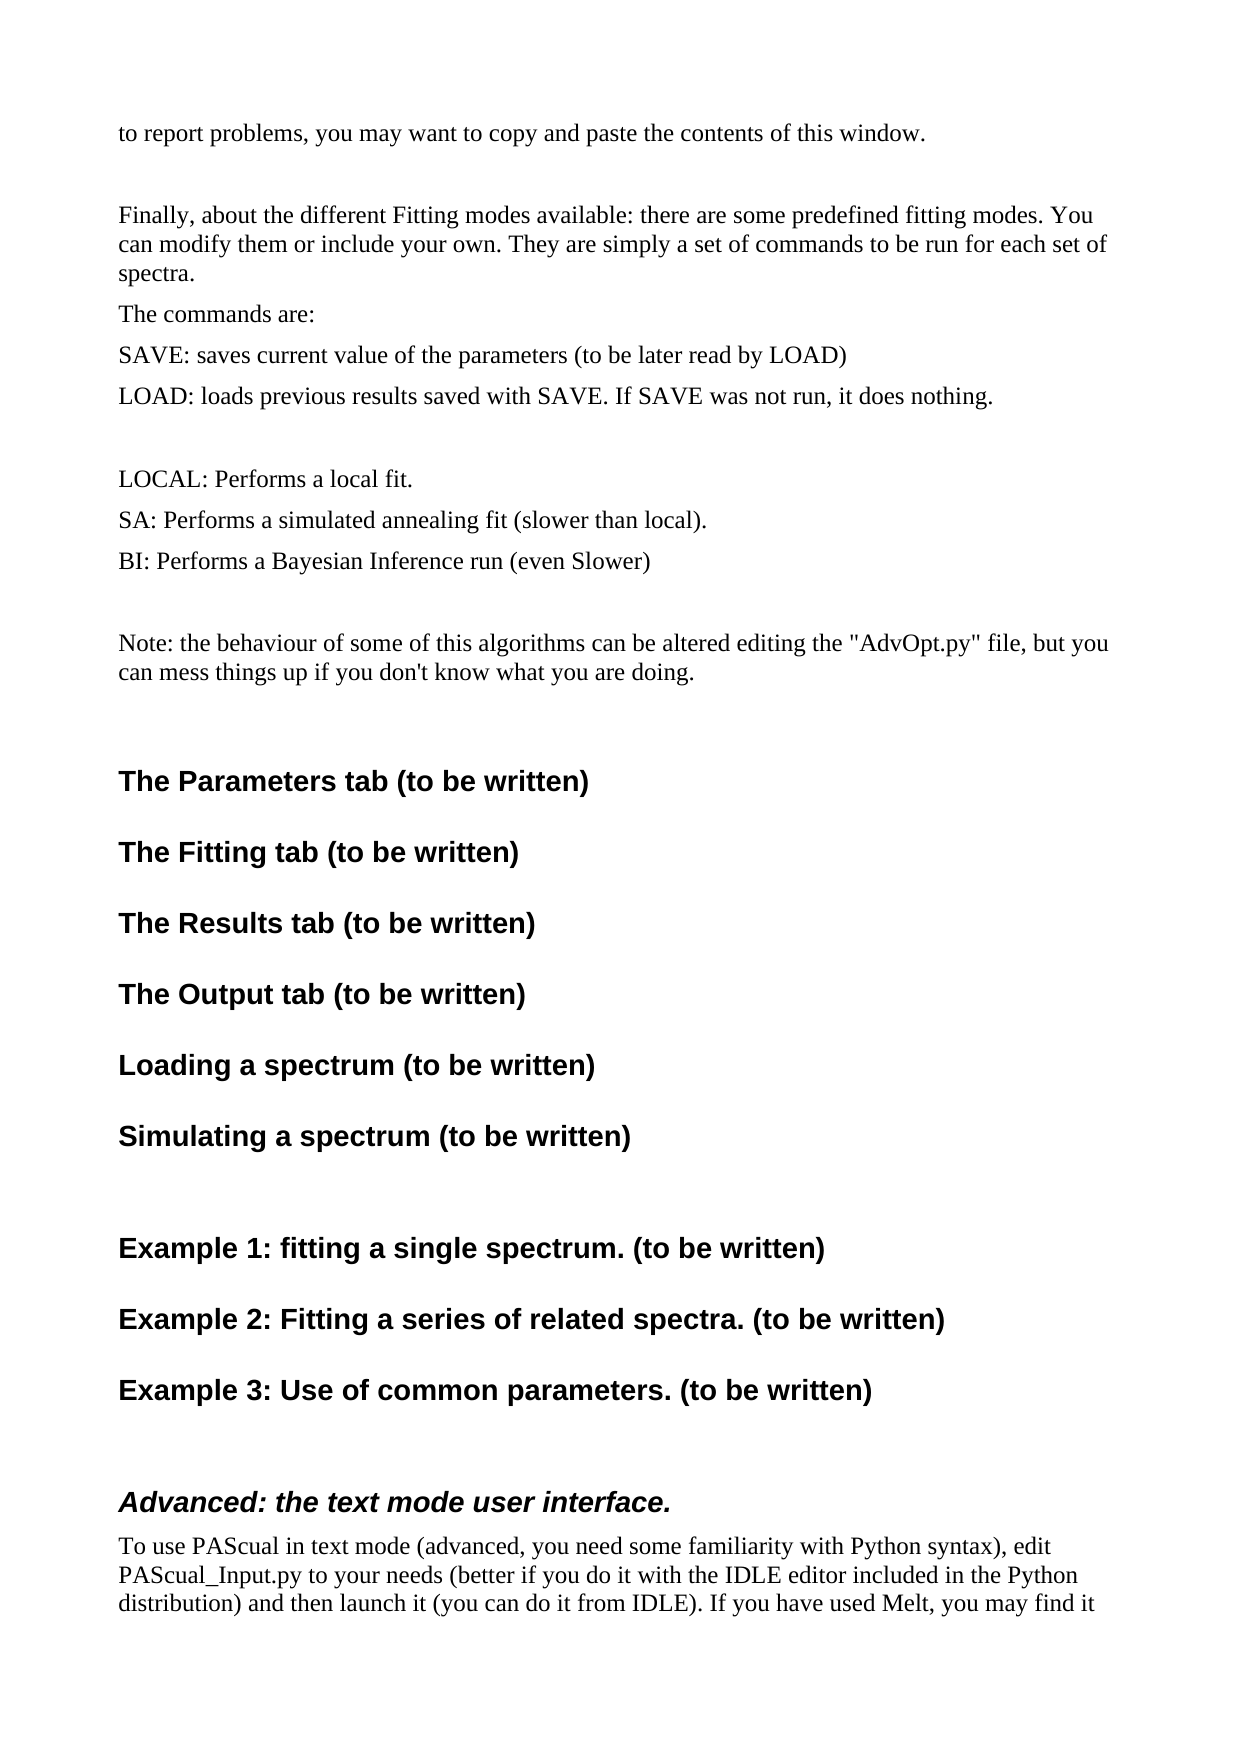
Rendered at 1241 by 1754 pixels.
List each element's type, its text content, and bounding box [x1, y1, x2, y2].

subtitle Example 3: Use of common parameters. (to be written) [118, 1373, 1122, 1406]
text SAVE: saves current value of the parameters (to be later read by LOAD) [118, 340, 1122, 369]
subtitle The Fitting tab (to be written) [118, 835, 1122, 869]
text LOAD: loads previous results saved with SAVE. If SAVE was not run, it does nothing. [118, 381, 1122, 410]
subtitle Example 1: fitting a single spectrum. (to be written) [118, 1231, 1122, 1264]
subtitle The Output tab (to be written) [118, 977, 1122, 1011]
text Finally, about the different Fitting modes available: there are some predefined fitting modes. You can modify them or include your own. They are simply a set of commands to be run for each set of spectra. [118, 200, 1122, 287]
text LOCAL: Performs a local fit. [118, 464, 1122, 492]
subtitle Loading a spectrum (to be written) [118, 1048, 1122, 1082]
subtitle Simulating a spectrum (to be written) [118, 1119, 1122, 1152]
subtitle Advanced: the text mode user interface. [118, 1485, 1122, 1518]
text The commands are: [118, 299, 1122, 328]
text SA: Performs a simulated annealing fit (slower than local). [118, 505, 1122, 533]
text BI: Performs a Bayesian Inference run (even Slower) [118, 546, 1122, 575]
subtitle The Parameters tab (to be written) [118, 764, 1122, 798]
subtitle The Results tab (to be written) [118, 906, 1122, 940]
text to report problems, you may want to copy and paste the contents of this window. [118, 118, 1122, 147]
subtitle Example 2: Fitting a series of related spectra. (to be written) [118, 1302, 1122, 1336]
text Note: the behaviour of some of this algorithms can be altered editing the "AdvOpt.py" file, but you can mess things up if you don't know what you are doing. [118, 628, 1122, 686]
text To use PAScual in text mode (advanced, you need some familiarity with Python syntax), edit PAScual_Input.py to your needs (better if you do it with the IDLE editor included in the Python distribution) and then launch it (you can do it from IDLE). If you have used Melt, you may find it [118, 1531, 1122, 1617]
